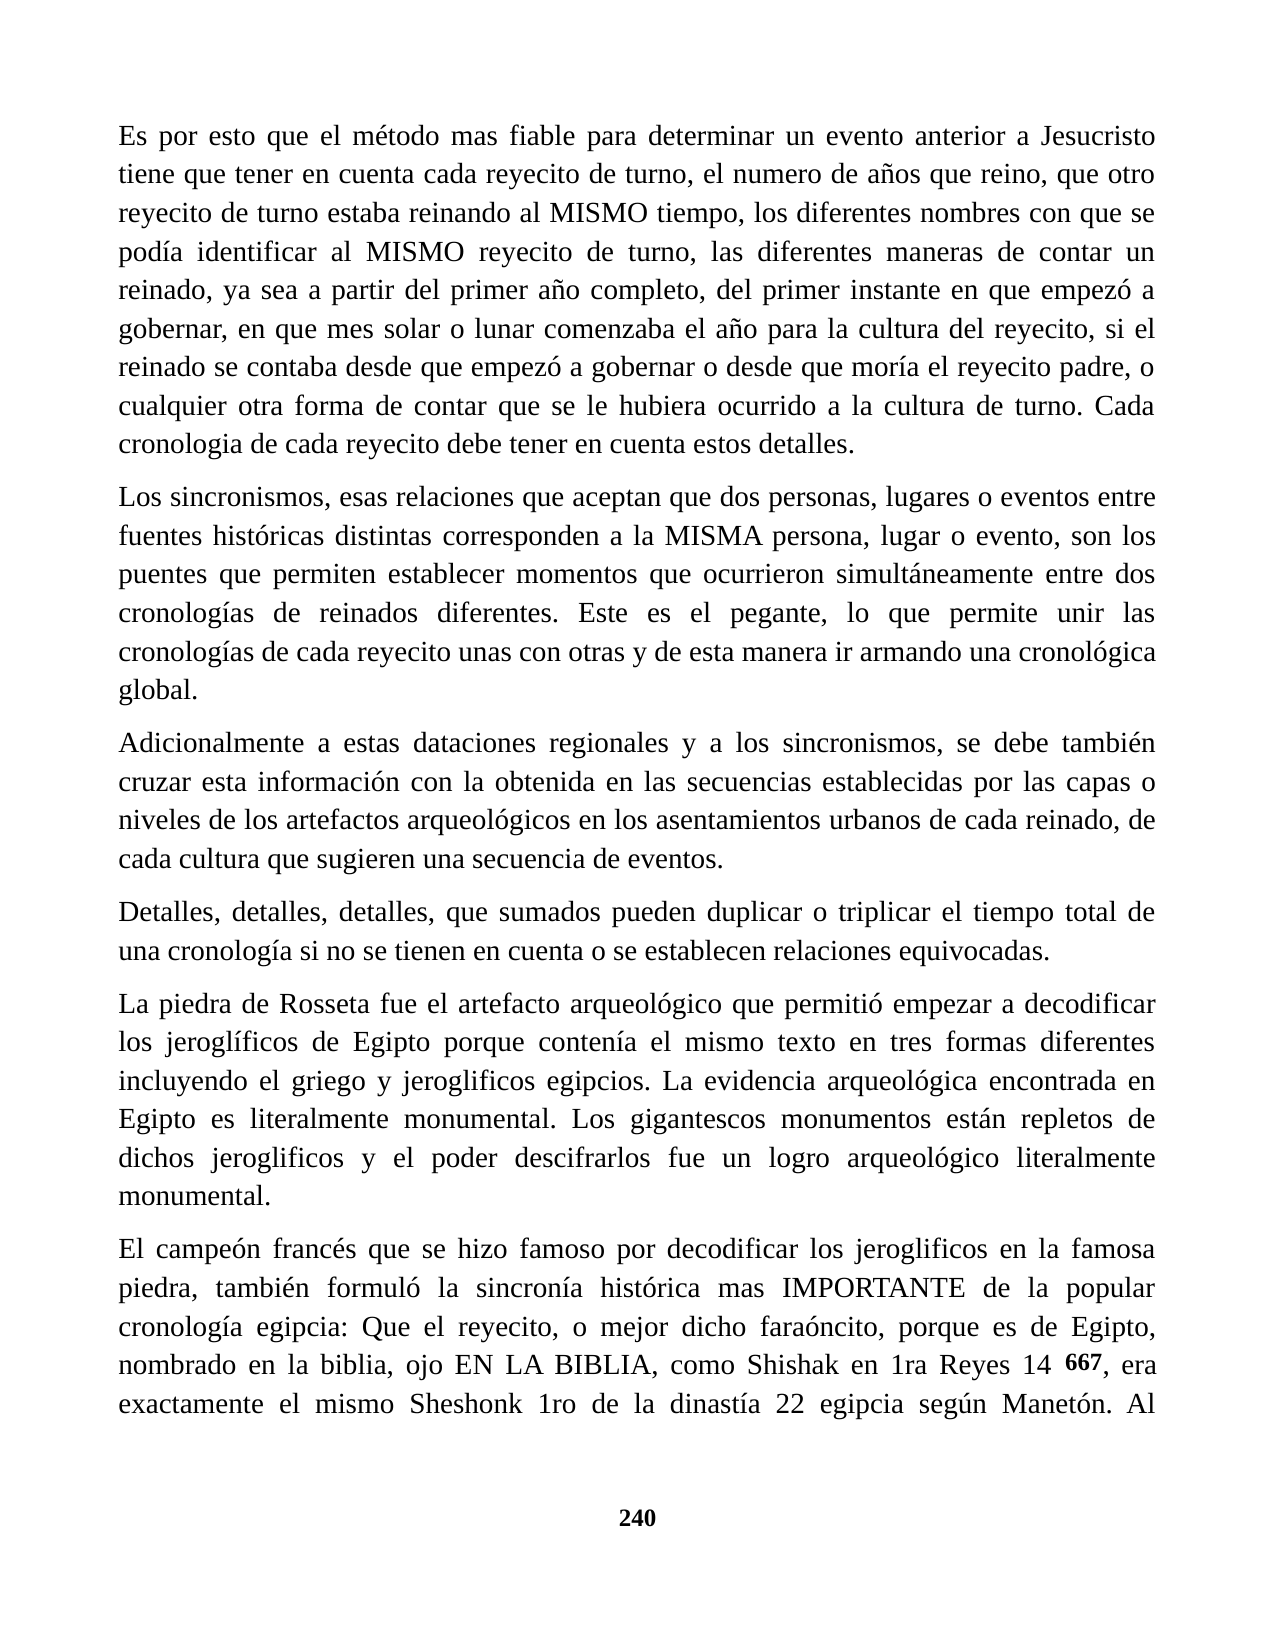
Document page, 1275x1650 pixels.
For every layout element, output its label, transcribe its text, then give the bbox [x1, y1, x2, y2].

text Detalles, detalles, detalles, que sumados pueden duplicar o triplicar el tiempo total de una cronología si no se tienen en cuenta o se establecen relaciones equivocadas. [118, 894, 1157, 966]
text Es por esto que el método mas fiable para determinar un evento anterior a Jesucristo tiene que tener en cuenta cada reyecito de turno, el numero de años que reino, que otro reyecito de turno estaba reinando al MISMO tiempo, los diferentes nombres con que se podía identificar al MISMO reyecito de turno, las diferentes maneras de contar un reinado, ya sea a partir del primer año completo, del primer instante en que empezó a gobernar, en que mes solar o lunar comenzaba el año para la cultura del reyecito, si el reinado se contaba desde que empezó a gobernar o desde que moría el reyecito padre, o cualquier otra forma de contar que se le hubiera ocurrido a la cultura de turno. Cada cronologia de cada reyecito debe tener en cuenta estos detalles. [118, 118, 1157, 460]
text Adicionalmente a estas dataciones regionales y a los sincronismos, se debe también cruzar esta información con la obtenida en las secuencias establecidas por las capas o niveles de los artefactos arqueológicos en los asentamientos urbanos de cada reinado, de cada cultura que sugieren una secuencia de eventos. [118, 725, 1157, 874]
text La piedra de Rosseta fue el artefacto arqueológico que permitió empezar a decodificar los jeroglíficos de Egipto porque contenía el mismo texto en tres formas diferentes incluyendo el griego y jeroglificos egipcios. La evidencia arqueológica encontrada en Egipto es literalmente monumental. Los gigantescos monumentos están repletos de dichos jeroglificos y el poder descifrarlos fue un logro arqueológico literalmente monumental. [118, 986, 1157, 1212]
text El campeón francés que se hizo famoso por decodificar los jeroglificos en la famosa piedra, también formuló la sincronía histórica mas IMPORTANTE de la popular cronología egipcia: Que el reyecito, o mejor dicho faraóncito, porque es de Egipto, nombrado en la biblia, ojo EN LA BIBLIA, como Shishak en 1ra Reyes 14 , era exactamente el mismo Sheshonk 1ro de la dinastía 22 egipcia según Manetón. Al [118, 1232, 1157, 1419]
text Los sincronismos, esas relaciones que aceptan que dos personas, lugares o eventos entre fuentes históricas distintas corresponden a la MISMA persona, lugar o evento, son los puentes que permiten establecer momentos que ocurrieron simultáneamente entre dos cronologías de reinados diferentes. Este es el pegante, lo que permite unir las cronologías de cada reyecito unas con otras y de esta manera ir armando una cronológica global. [118, 479, 1157, 706]
